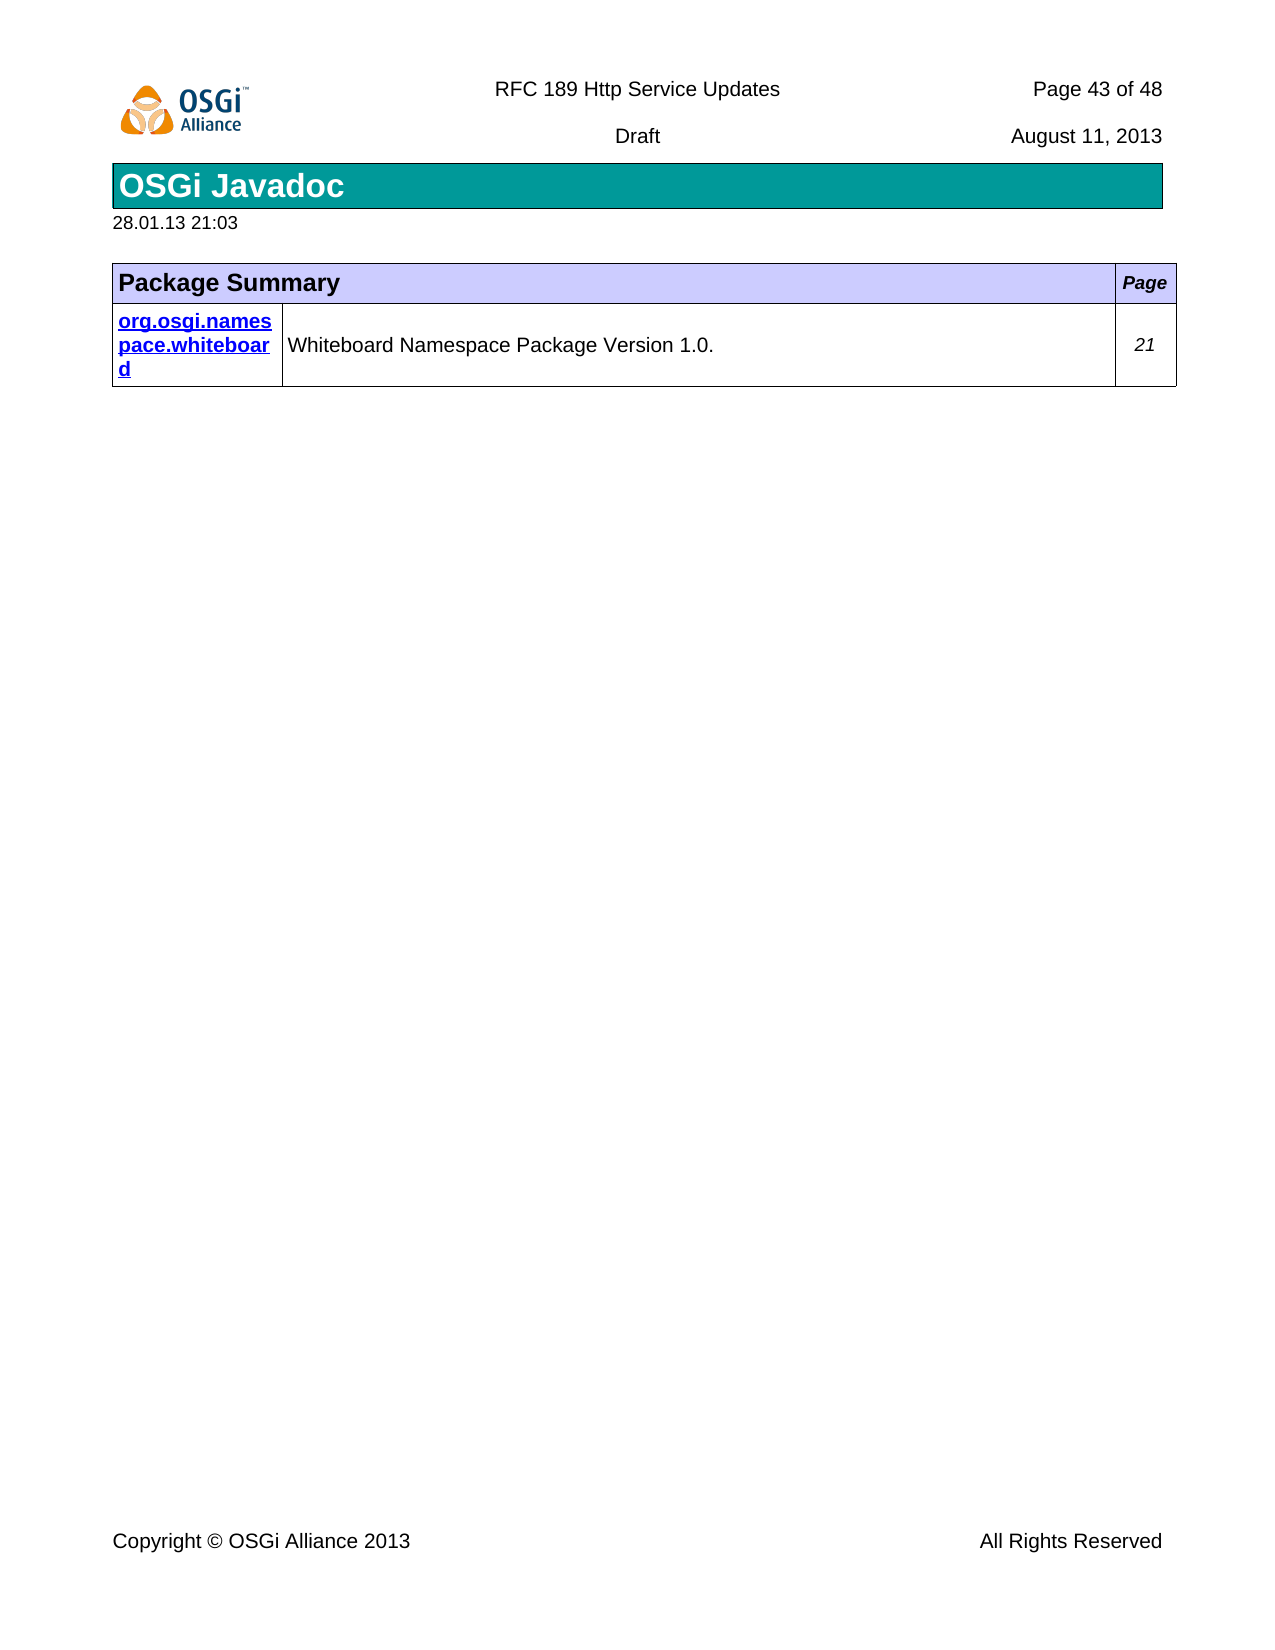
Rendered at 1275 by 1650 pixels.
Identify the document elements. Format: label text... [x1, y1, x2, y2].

table_cell [1116, 304, 1176, 386]
table_header Package Summary [113, 264, 1115, 303]
table_header Page [1116, 264, 1176, 303]
table_cell org.osgi.namespace.whiteboard [113, 304, 282, 386]
subtitle OSGi Javadoc [114, 164, 1162, 208]
text 28.01.13 21:03 [112, 212, 1162, 233]
table_cell Whiteboard Namespace Package Version 1.0. [283, 304, 1115, 386]
picture [113, 78, 257, 142]
